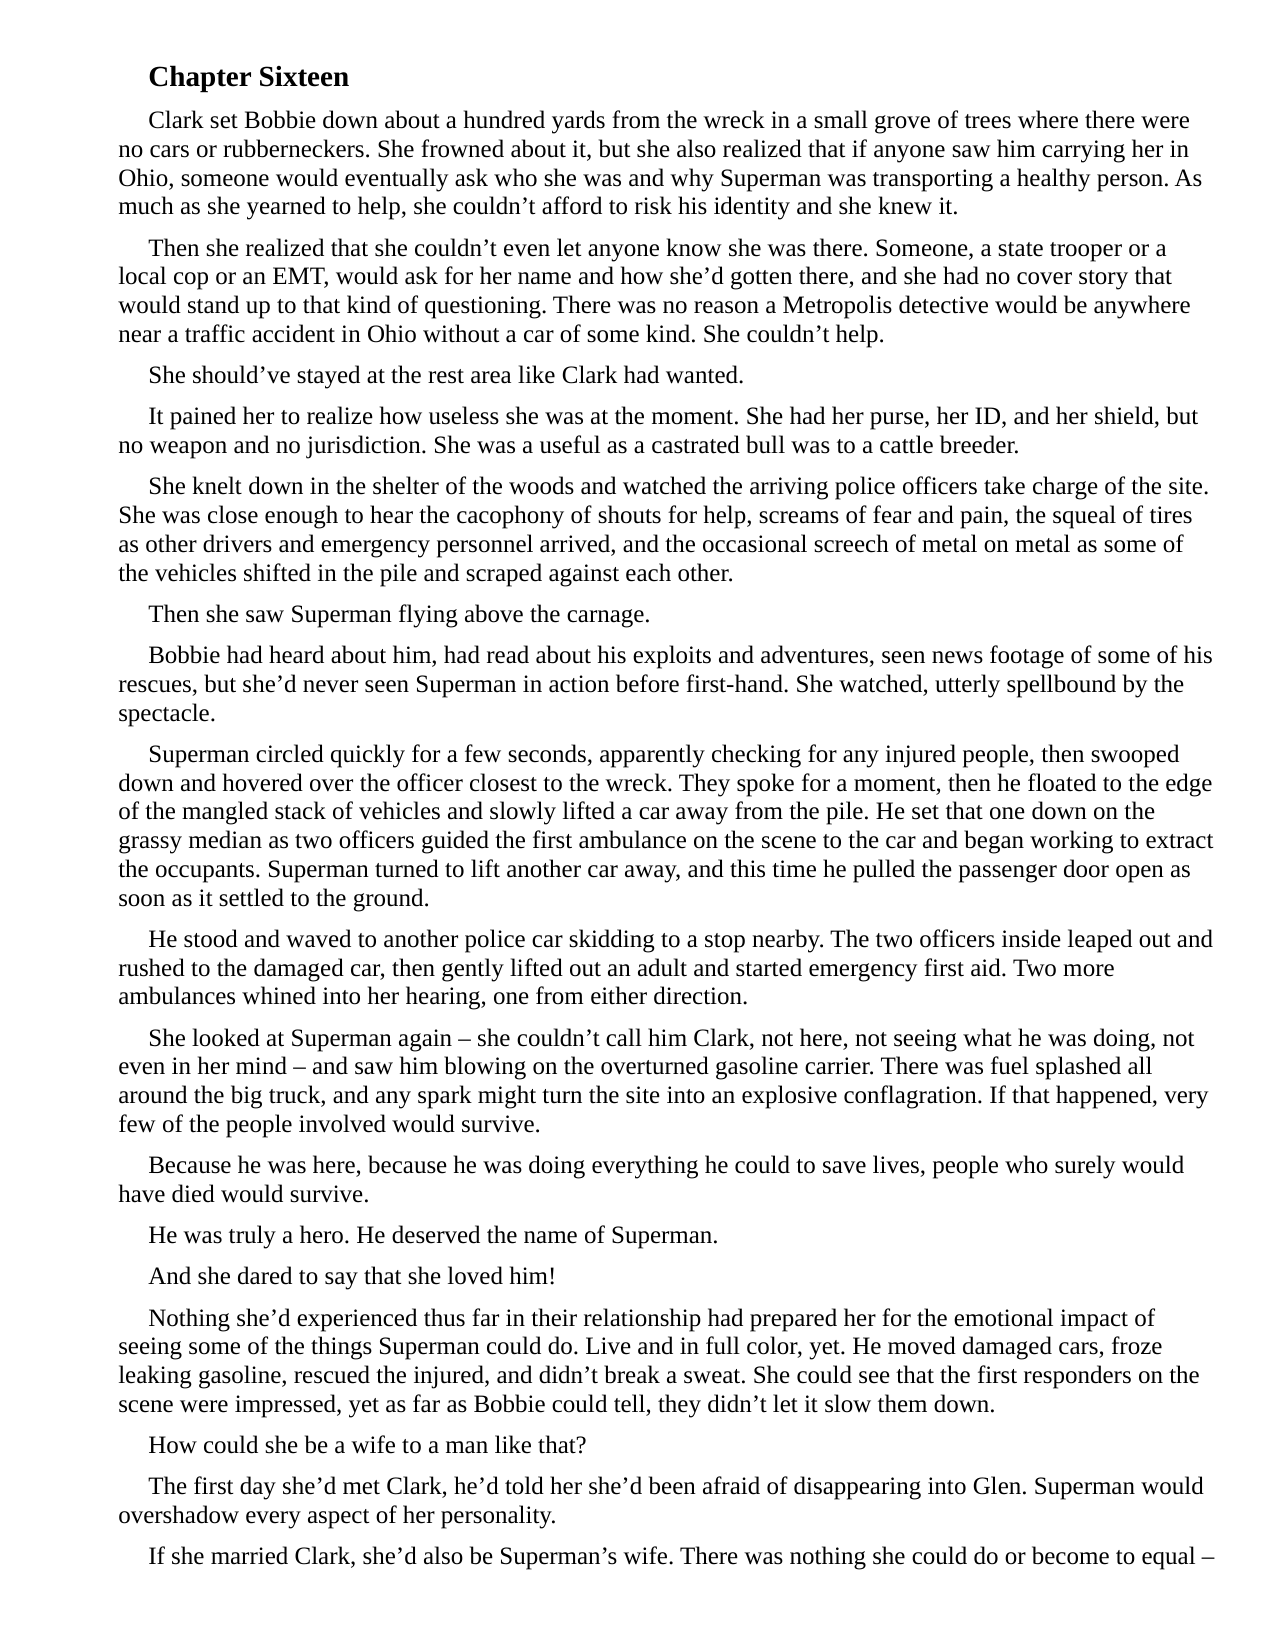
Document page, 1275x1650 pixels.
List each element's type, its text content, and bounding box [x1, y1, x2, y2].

text Bobbie had heard about him, had read about his exploits and adventures, seen news footage of some of his rescues, but she’d never seen Superman in action before first-hand. She watched, utterly spellbound by the spectacle. [118, 640, 1216, 726]
text Superman circled quickly for a few seconds, apparently checking for any injured people, then swooped down and hovered over the officer closest to the wreck. They spoke for a moment, then he floated to the edge of the mangled stack of vehicles and slowly lifted a car away from the pile. He set that one down on the grassy median as two officers guided the first ambulance on the scene to the car and began working to extract the occupants. Superman turned to lift another car away, and this time he pulled the passenger door open as soon as it settled to the ground. [118, 739, 1216, 911]
text Because he was here, because he was doing everything he could to save lives, people who surely would have died would survive. [118, 1150, 1216, 1208]
text He was truly a hero. He deserved the name of Superman. [118, 1220, 1216, 1249]
text He stood and waved to another police car skidding to a stop nearby. The two officers inside leaped out and rushed to the damaged car, then gently lifted out an adult and started emergency first aid. Two more ambulances whined into her hearing, one from either direction. [118, 924, 1216, 1010]
text Clark set Bobbie down about a hundred yards from the wreck in a small grove of trees where there were no cars or rubberneckers. She frowned about it, but she also realized that if anyone saw him carrying her in Ohio, someone would eventually ask who she was and why Superman was transporting a healthy person. As much as she yearned to help, she couldn’t afford to risk his identity and she knew it. [118, 105, 1216, 220]
text The first day she’d met Clark, he’d told her she’d been afraid of disappearing into Glen. Superman would overshadow every aspect of her personality. [118, 1471, 1216, 1529]
text She should’ve stayed at the rest area like Clark had wanted. [118, 360, 1216, 389]
text Then she realized that she couldn’t even let anyone know she was there. Someone, a state trooper or a local cop or an EMT, would ask for her name and how she’d gotten there, and she had no cover story that would stand up to that kind of questioning. There was no reason a Metropolis detective would be anywhere near a traffic accident in Ohio without a car of some kind. She couldn’t help. [118, 233, 1216, 348]
text Nothing she’d experienced thus far in their relationship had prepared her for the emotional impact of seeing some of the things Superman could do. Live and in full color, yet. He moved damaged cars, froze leaking gasoline, rescued the injured, and didn’t break a sweat. She could see that the first responders on the scene were impressed, yet as far as Bobbie could tell, they didn’t let it slow them down. [118, 1303, 1216, 1418]
subtitle Chapter Sixteen [118, 59, 1216, 93]
text Then she saw Superman flying above the carnage. [118, 599, 1216, 628]
text How could she be a wife to a man like that? [118, 1430, 1216, 1459]
text It pained her to realize how useless she was at the moment. She had her purse, her ID, and her shield, but no weapon and no jurisdiction. She was a useful as a castrated bull was to a cattle breeder. [118, 401, 1216, 459]
text If she married Clark, she’d also be Superman’s wife. There was nothing she could do or become to equal – [118, 1541, 1216, 1570]
text She looked at Superman again – she couldn’t call him Clark, not here, not seeing what he was doing, not even in her mind – and saw him blowing on the overturned gasoline carrier. There was fuel splashed all around the big truck, and any spark might turn the site into an explosive conflagration. If that happened, very few of the people involved would survive. [118, 1023, 1216, 1138]
text And she dared to say that she loved him! [118, 1261, 1216, 1290]
text She knelt down in the shelter of the woods and watched the arriving police officers take charge of the site. She was close enough to hear the cacophony of shouts for help, screams of fear and pain, the squeal of tires as other drivers and emergency personnel arrived, and the occasional screech of metal on metal as some of the vehicles shifted in the pile and scraped against each other. [118, 471, 1216, 586]
